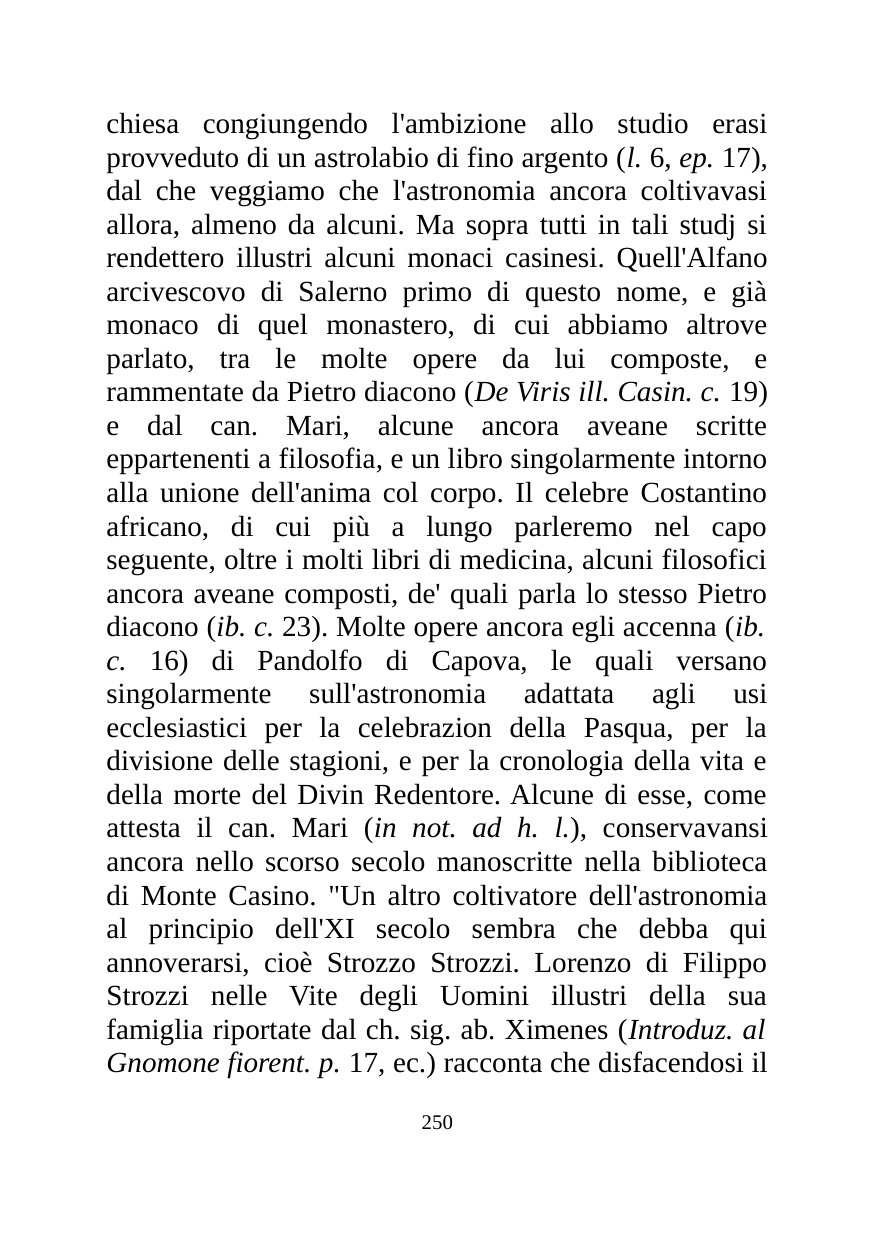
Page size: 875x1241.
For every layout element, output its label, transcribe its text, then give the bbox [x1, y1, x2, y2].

text chiesa congiungendo l'ambizione allo studio erasi provveduto di un astrolabio di fino argento (l. 6, ep. 17), dal che veggiamo che l'astronomia ancora coltivavasi allora, almeno da alcuni. Ma sopra tutti in tali studj si rendettero illustri alcuni monaci casinesi. Quell'Alfano arcivescovo di Salerno primo di questo nome, e già monaco di quel monastero, di cui abbiamo altrove parlato, tra le molte opere da lui composte, e rammentate da Pietro diacono (De Viris ill. Casin. c. 19) e dal can. Mari, alcune ancora aveane scritte eppartenenti a filosofia, e un libro singolarmente intorno alla unione dell'anima col corpo. Il celebre Costantino africano, di cui più a lungo parleremo nel capo seguente, oltre i molti libri di medicina, alcuni filosofici ancora aveane composti, de' quali parla lo stesso Pietro diacono (ib. c. 23). Molte opere ancora egli accenna (ib. c. 16) di Pandolfo di Capova, le quali versano singolarmente sull'astronomia adattata agli usi ecclesiastici per la celebrazion della Pasqua, per la divisione delle stagioni, e per la cronologia della vita e della morte del Divin Redentore. Alcune di esse, come attesta il can. Mari (in not. ad h. l.), conservavansi ancora nello scorso secolo manoscritte nella biblioteca di Monte Casino. "Un altro coltivatore dell'astronomia al principio dell'XI secolo sembra che debba qui annoverarsi, cioè Strozzo Strozzi. Lorenzo di Filippo Strozzi nelle Vite degli Uomini illustri della sua famiglia riportate dal ch. sig. ab. Ximenes (Introduz. al Gnomone fiorent. p. 17, ec.) racconta che disfacendosi il [106, 106, 768, 1079]
